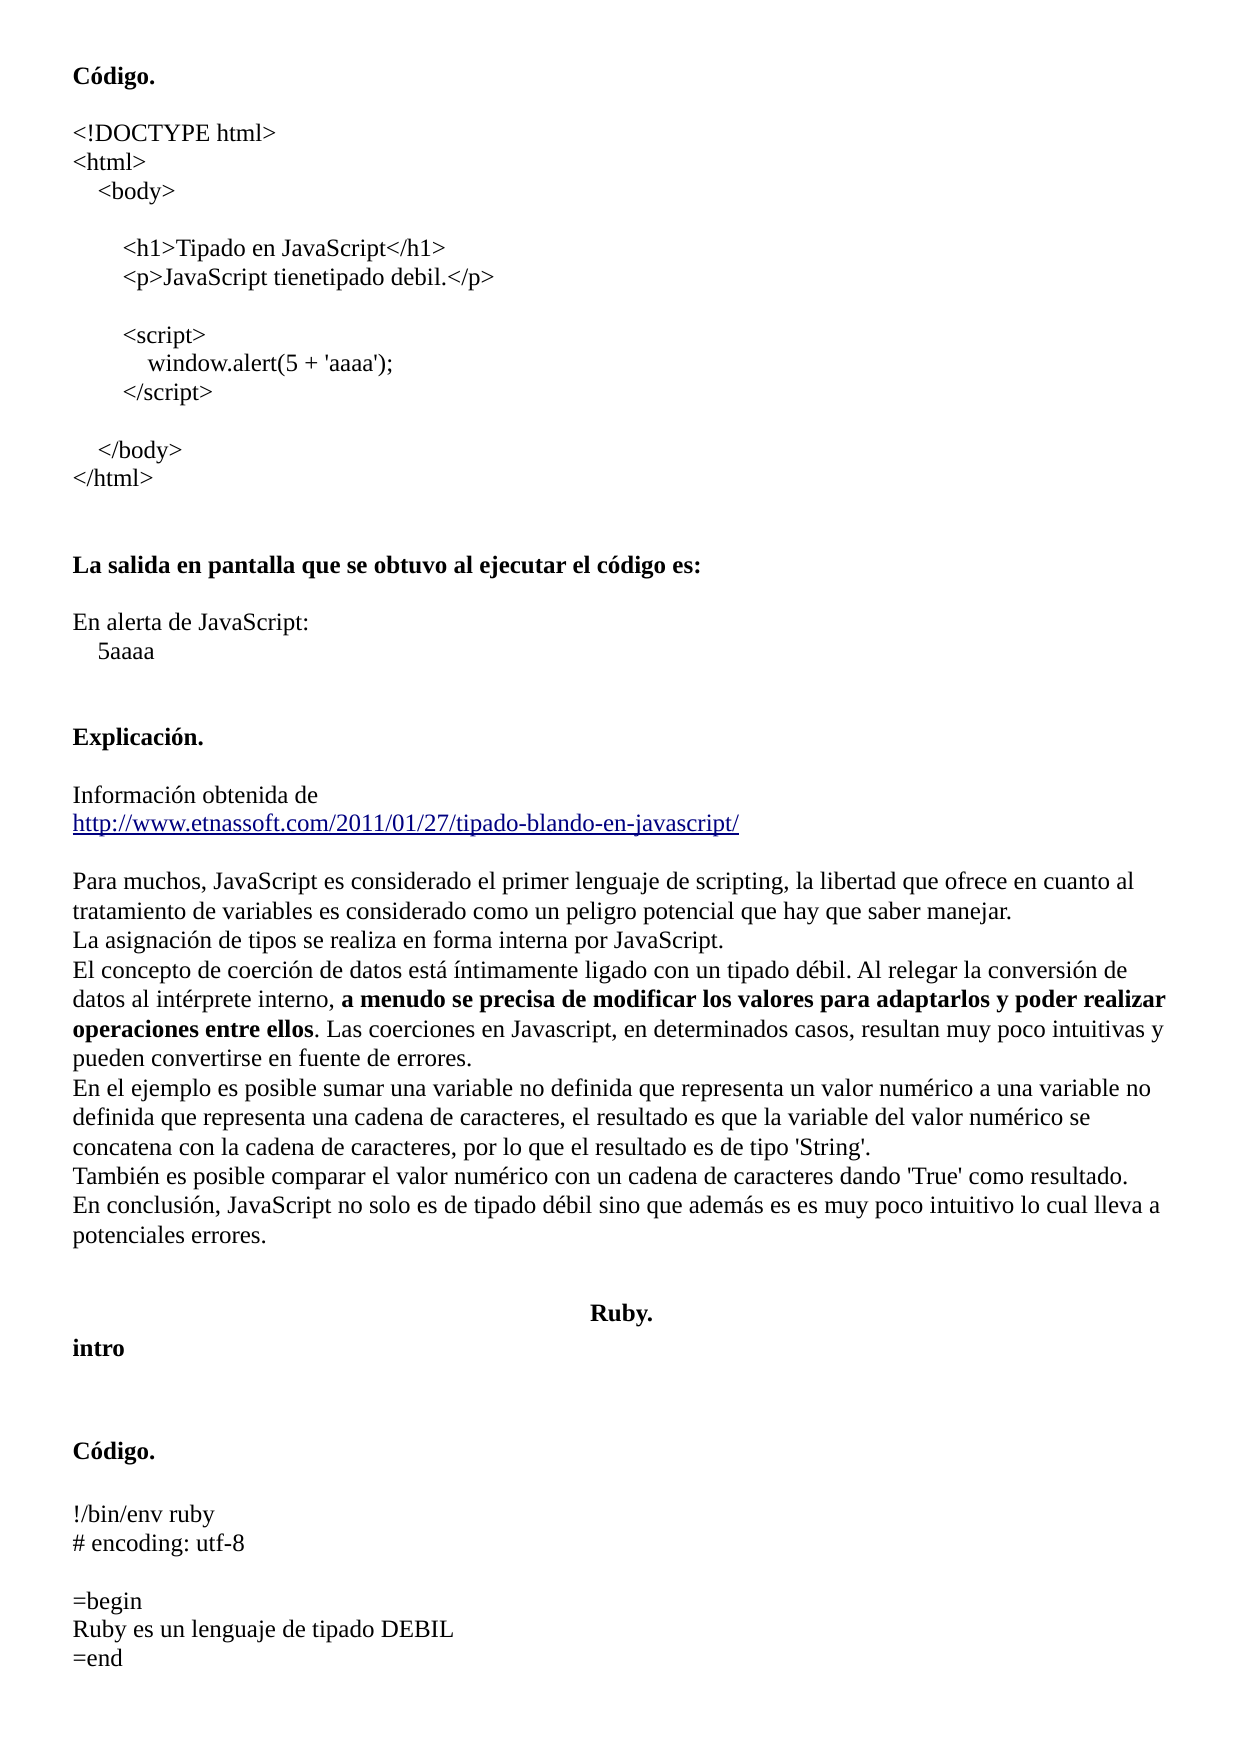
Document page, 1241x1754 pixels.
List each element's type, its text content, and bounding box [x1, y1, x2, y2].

text </body> [72, 435, 1170, 463]
text </script> [72, 377, 1170, 406]
text =begin [72, 1586, 1170, 1614]
text intro [72, 1333, 1170, 1362]
text Código. [72, 61, 1170, 90]
text <p>JavaScript tienetipado debil.</p> [72, 262, 1170, 291]
text <h1>Tipado en JavaScript</h1> [72, 233, 1170, 262]
text <body> [72, 176, 1170, 205]
text Explicación. [72, 722, 1170, 751]
text !/bin/env ruby [72, 1499, 1170, 1528]
text <html> [72, 147, 1170, 176]
text En alerta de JavaScript: [72, 607, 1170, 636]
text 5aaaa [72, 636, 1170, 665]
text En conclusión, JavaScript no solo es de tipado débil sino que además es es muy poco intuitivo lo cual lleva a potenciales errores. [72, 1190, 1170, 1249]
text También es posible comparar el valor numérico con un cadena de caracteres dando 'True' como resultado. [72, 1161, 1170, 1190]
text Ruby es un lenguaje de tipado DEBIL [72, 1614, 1170, 1643]
text # encoding: utf-8 [72, 1528, 1170, 1557]
text En el ejemplo es posible sumar una variable no definida que representa un valor numérico a una variable no definida que representa una cadena de caracteres, el resultado es que la variable del valor numérico se concatena con la cadena de caracteres, por lo que el resultado es de tipo 'String'. [72, 1072, 1170, 1161]
text http://www.etnassoft.com/2011/01/27/tipado-blando-en-javascript/ [72, 808, 1170, 837]
text La salida en pantalla que se obtuvo al ejecutar el código es: [72, 550, 1170, 578]
text La asignación de tipos se realiza en forma interna por JavaScript. [72, 925, 1170, 954]
text =end [72, 1643, 1170, 1672]
text window.alert(5 + 'aaaa'); [72, 348, 1170, 377]
text Código. [72, 1436, 1170, 1465]
text Información obtenida de [72, 780, 1170, 808]
text <!DOCTYPE html> [72, 118, 1170, 147]
text El concepto de coerción de datos está íntimamente ligado con un tipado débil. Al relegar la conversión de datos al intérprete interno, a menudo se precisa de modificar los valores para adaptarlos y poder realizar operaciones entre ellos. Las coerciones en Javascript, en determinados casos, resultan muy poco intuitivas y pueden convertirse en fuente de errores. [72, 954, 1170, 1072]
text </html> [72, 463, 1170, 492]
text Para muchos, JavaScript es considerado el primer lenguaje de scripting, la libertad que ofrece en cuanto al tratamiento de variables es considerado como un peligro potencial que hay que saber manejar. [72, 866, 1170, 925]
text <script> [72, 320, 1170, 348]
text Ruby. [72, 1298, 1170, 1327]
